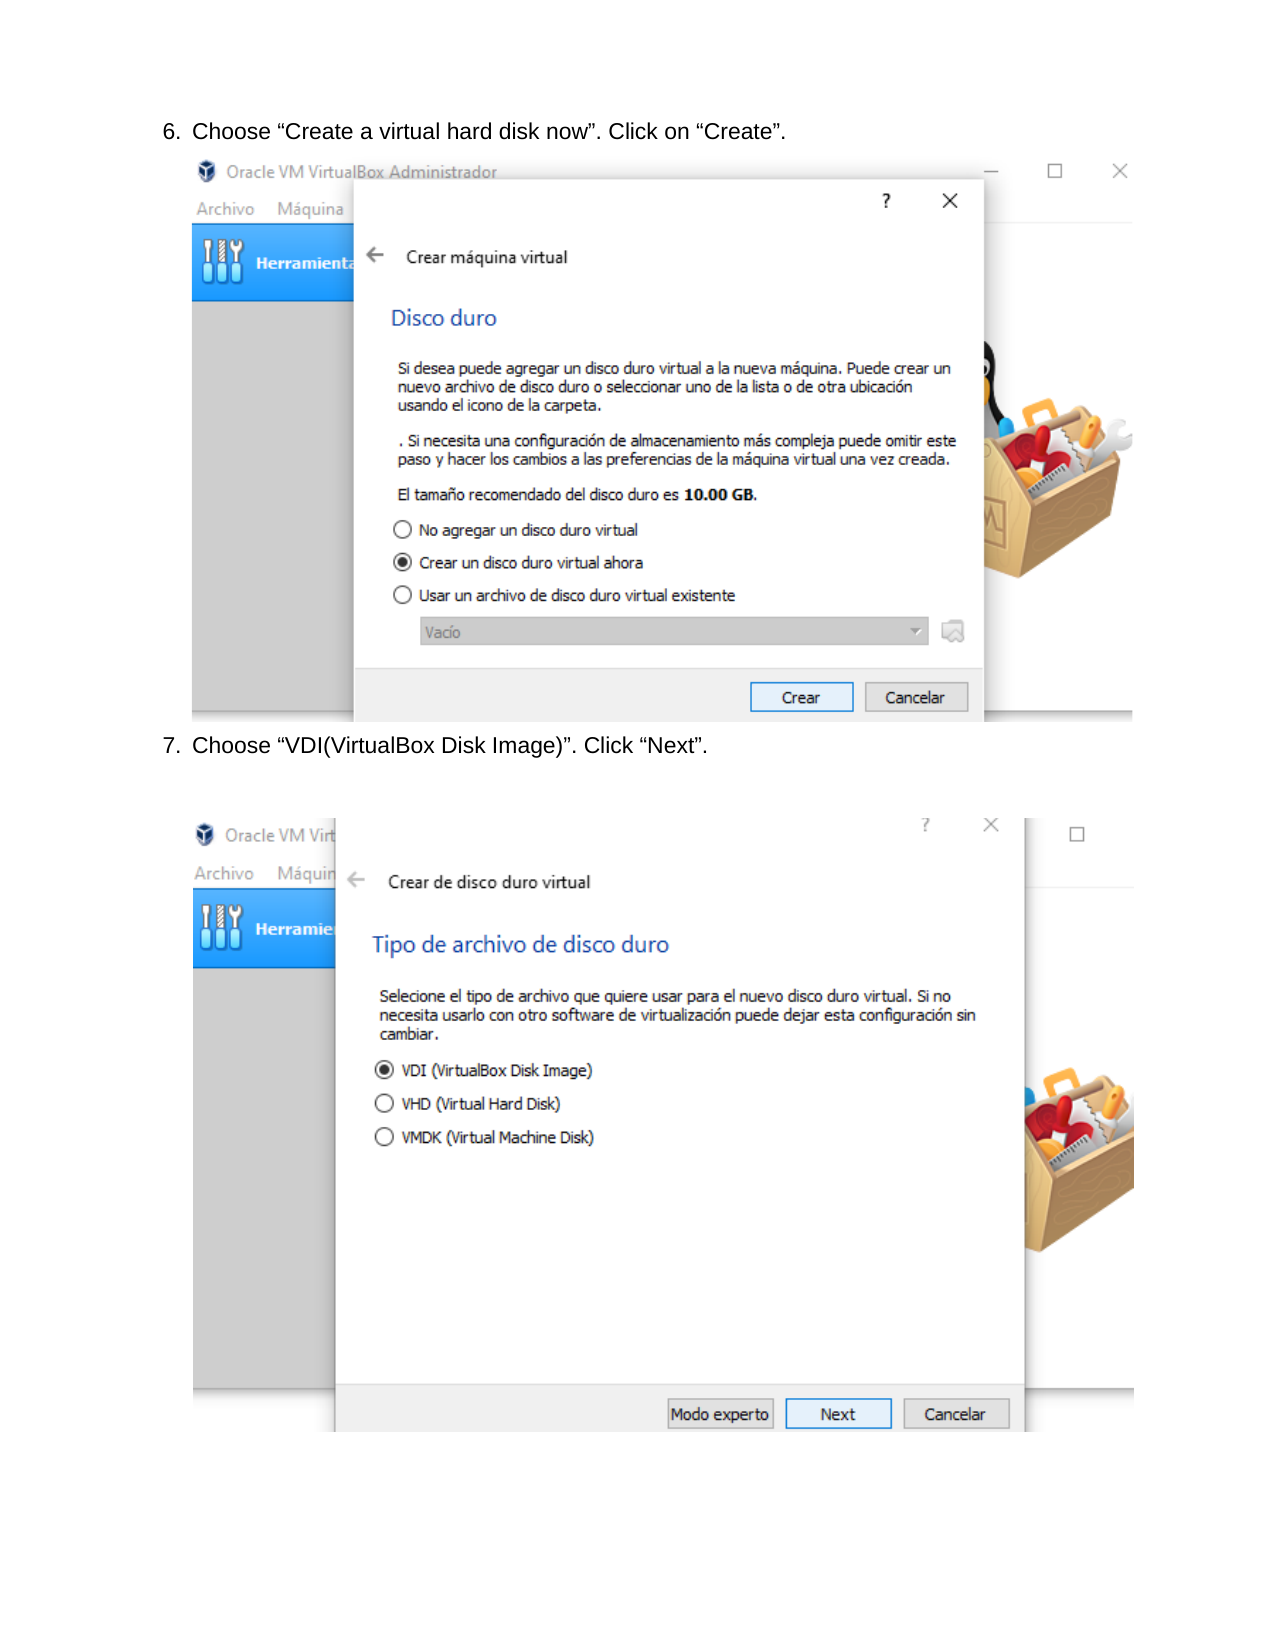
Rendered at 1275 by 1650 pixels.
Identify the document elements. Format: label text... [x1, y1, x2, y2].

list Choose “VDI(VirtualBox Disk Image)”. Click “Next”. [162, 732, 1157, 758]
picture [193, 818, 1134, 1432]
list Choose “Create a virtual hard disk now”. Click on “Create”. [162, 118, 1157, 154]
picture [191, 154, 1133, 722]
